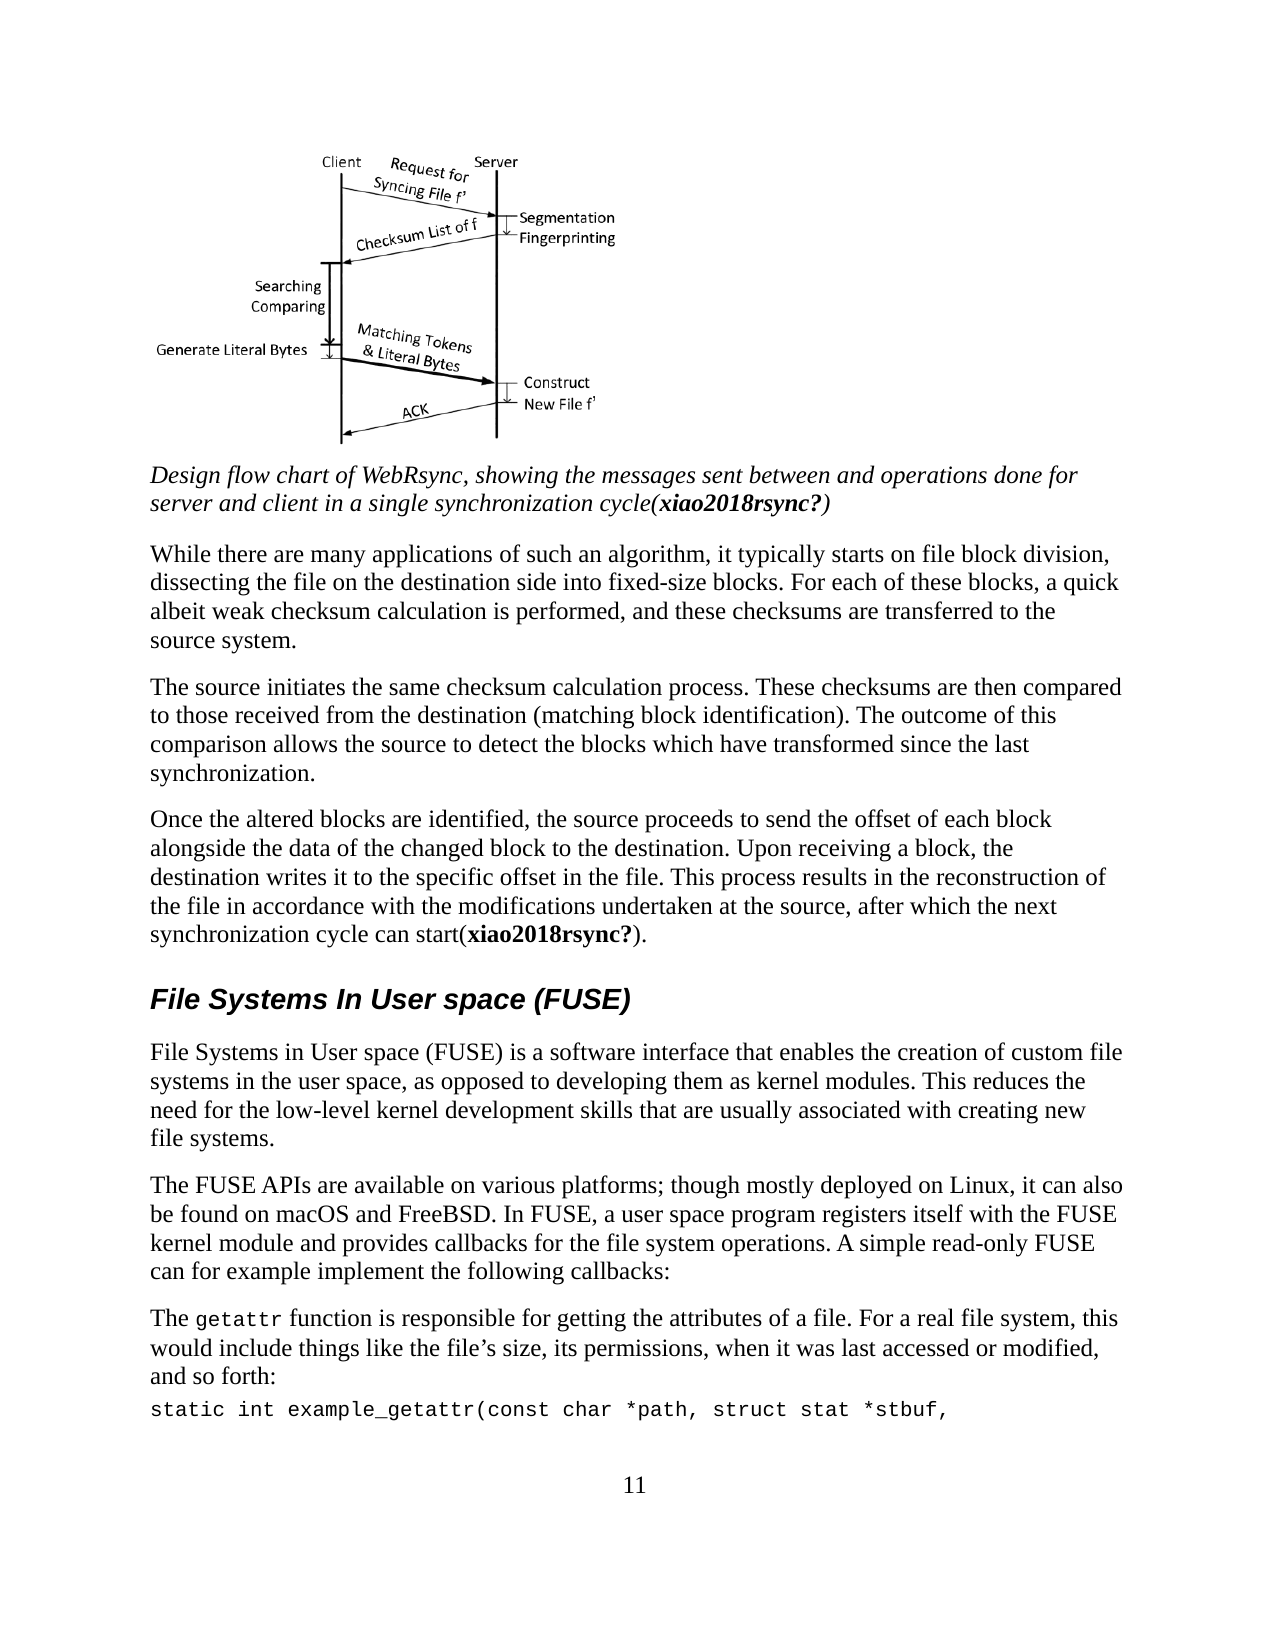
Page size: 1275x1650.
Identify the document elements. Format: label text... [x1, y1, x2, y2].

text The getattr function is responsible for getting the attributes of a file. For a real file system, this would include things like the file’s size, its permissions, when it was last accessed or modified, and so forth: [150, 1303, 1125, 1390]
text Design flow chart of WebRsync, showing the messages sent between and operations done for server and client in a single synchronization cycle(xiao2018rsync?) [150, 460, 1125, 517]
text File Systems in User space (FUSE) is a software interface that enables the creation of custom file systems in the user space, as opposed to developing them as kernel modules. This reduces the need for the low-level kernel development skills that are usually associated with creating new file systems. [150, 1037, 1125, 1152]
text The source initiates the same checksum calculation process. These checksums are then compared to those received from the destination (matching block identification). The outcome of this comparison allows the source to detect the blocks which have transformed since the last synchronization. [150, 672, 1125, 787]
subtitle File Systems In User space (FUSE) [150, 982, 1125, 1016]
text The FUSE APIs are available on various platforms; though mostly deployed on Linux, it can also be found on macOS and FreeBSD. In FUSE, a user space program registers itself with the FUSE kernel module and provides callbacks for the file system operations. A simple read-only FUSE can for example implement the following callbacks: [150, 1170, 1125, 1285]
text static int example_getattr(const char *path, struct stat *stbuf, [150, 1399, 1125, 1423]
picture [150, 150, 619, 448]
text While there are many applications of such an algorithm, it typically starts on file block division, dissecting the file on the destination side into fixed-size blocks. For each of these blocks, a quick albeit weak checksum calculation is performed, and these checksums are transferred to the source system. [150, 539, 1125, 654]
text Once the altered blocks are identified, the source proceeds to send the offset of each block alongside the data of the changed block to the destination. Upon receiving a block, the destination writes it to the specific offset in the file. This process results in the reconstruction of the file in accordance with the modifications undertaken at the source, after which the next synchronization cycle can start(xiao2018rsync?). [150, 804, 1125, 948]
